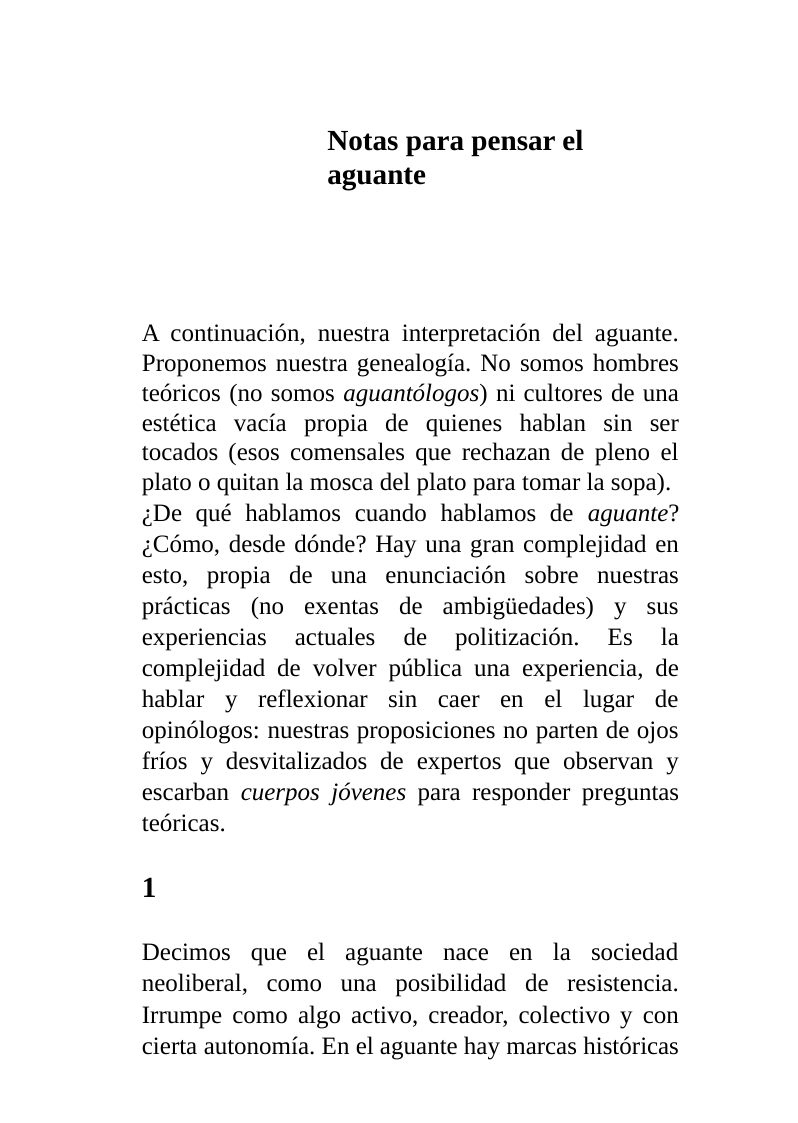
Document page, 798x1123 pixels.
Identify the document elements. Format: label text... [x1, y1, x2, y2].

text A continuación, nuestra interpretación del aguante. Proponemos nuestra genealogía. No somos hombres teóricos (no somos aguantólogos) ni cultores de una estética vacía propia de quienes hablan sin ser tocados (esos comensales que rechazan de pleno el plato o quitan la mosca del plato para tomar la sopa). [142, 318, 679, 496]
text Decimos que el aguante nace en la sociedad neoliberal, como una posibilidad de resistencia. Irrumpe como algo activo, creador, colectivo y con cierta autonomía. En el aguante hay marcas históricas [142, 937, 679, 1060]
text 1 [142, 870, 679, 904]
text ¿De qué hablamos cuando hablamos de aguante? ¿Cómo, desde dónde? Hay una gran complejidad en esto, propia de una enunciación sobre nuestras prácticas (no exentas de ambigüedades) y sus experiencias actuales de politización. Es la complejidad de volver pública una experiencia, de hablar y reflexionar sin caer en el lugar de opinólogos: nuestras proposiciones no parten de ojos fríos y desvitalizados de expertos que observan y escarban cuerpos jóvenes para responder preguntas teóricas. [142, 498, 679, 837]
text Notas para pensar el aguante [327, 123, 679, 190]
